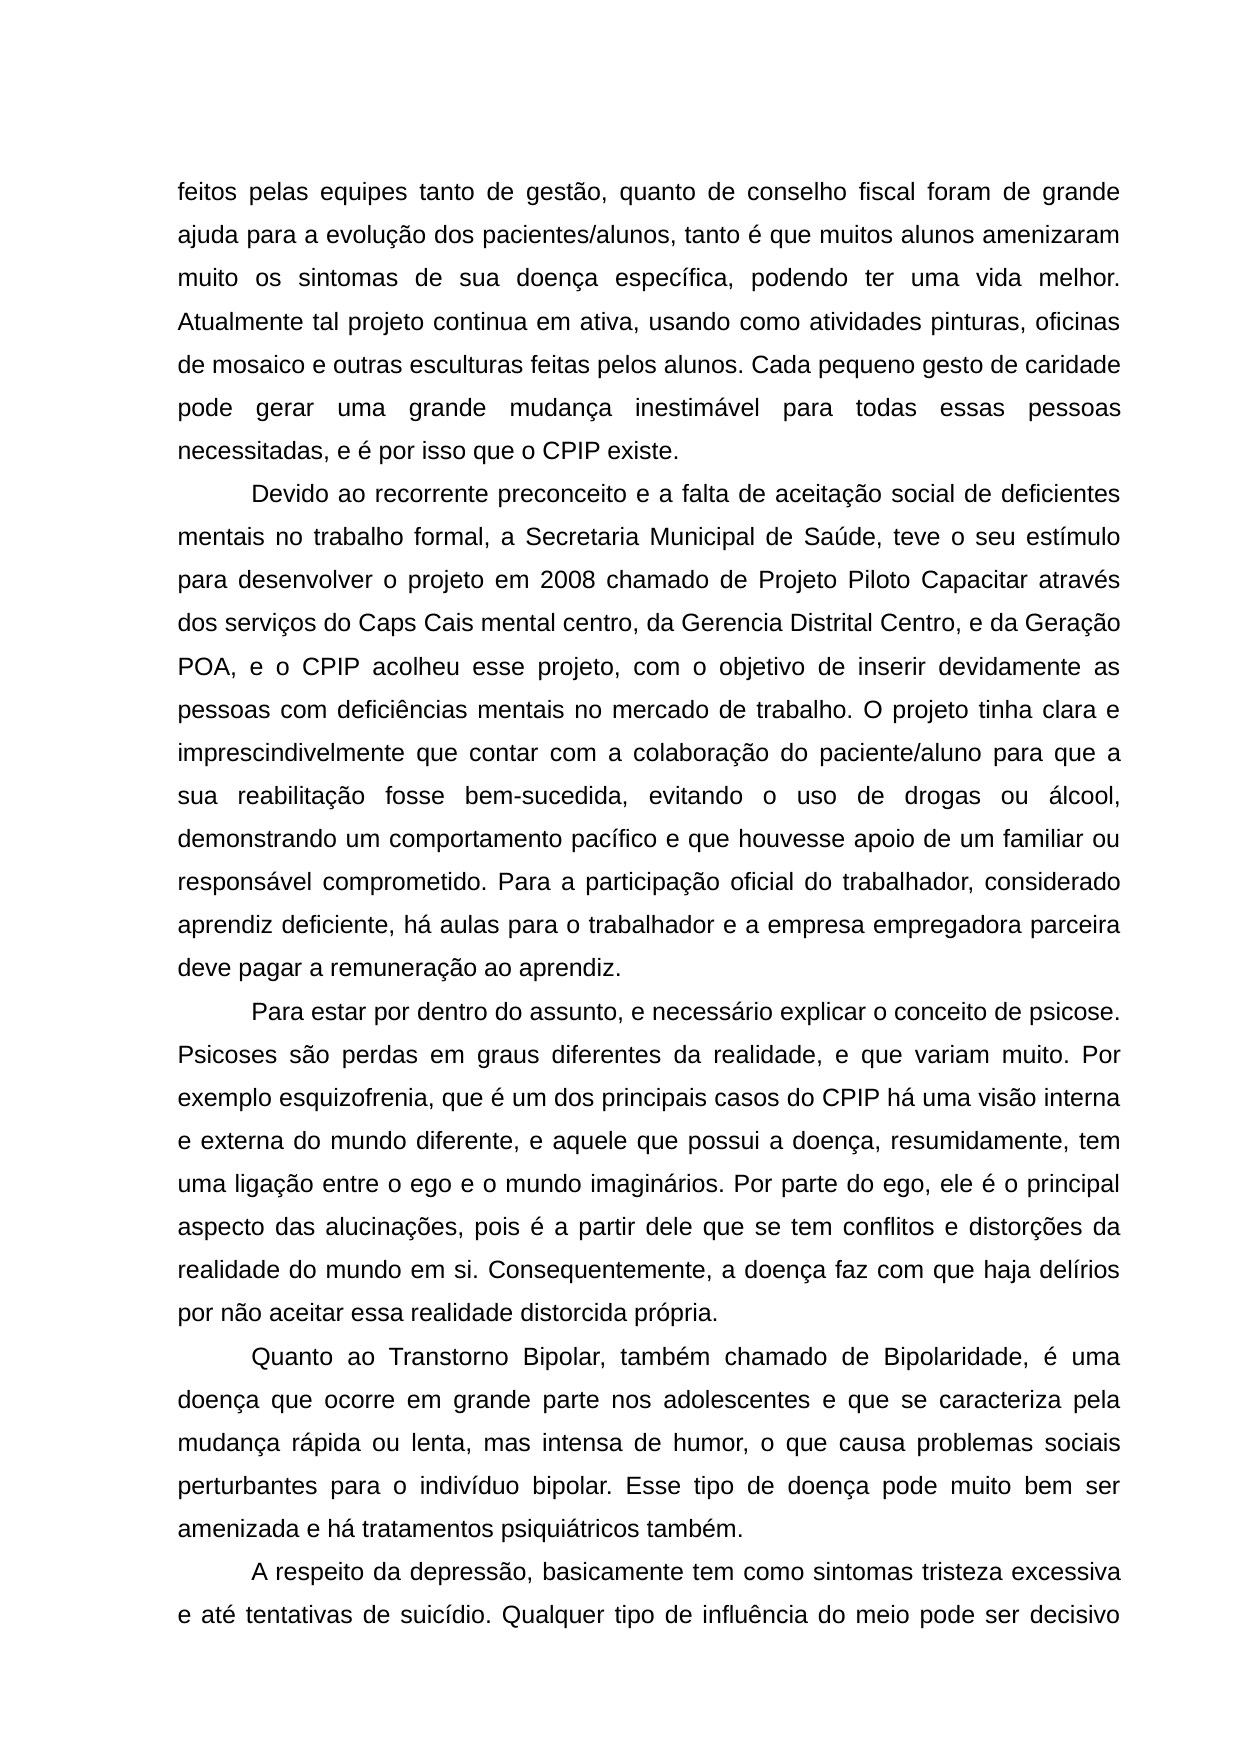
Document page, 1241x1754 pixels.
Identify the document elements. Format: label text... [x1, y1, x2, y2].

text feitos pelas equipes tanto de gestão, quanto de conselho fiscal foram de grande ajuda para a evolução dos pacientes/alunos, tanto é que muitos alunos amenizaram muito os sintomas de sua doença específica, podendo ter uma vida melhor. Atualmente tal projeto continua em ativa, usando como atividades pinturas, oficinas de mosaico e outras esculturas feitas pelos alunos. Cada pequeno gesto de caridade pode gerar uma grande mudança inestimável para todas essas pessoas necessitadas, e é por isso que o CPIP existe. [177, 177, 1122, 465]
text Devido ao recorrente preconceito e a falta de aceitação social de deficientes mentais no trabalho formal, a Secretaria Municipal de Saúde, teve o seu estímulo para desenvolver o projeto em 2008 chamado de Projeto Piloto Capacitar através dos serviços do Caps Cais mental centro, da Gerencia Distrital Centro, e da Geração POA, e o CPIP acolheu esse projeto, com o objetivo de inserir devidamente as pessoas com deficiências mentais no mercado de trabalho. O projeto tinha clara e imprescindivelmente que contar com a colaboração do paciente/aluno para que a sua reabilitação fosse bem-sucedida, evitando o uso de drogas ou álcool, demonstrando um comportamento pacífico e que houvesse apoio de um familiar ou responsável comprometido. Para a participação oficial do trabalhador, considerado aprendiz deficiente, há aulas para o trabalhador e a empresa empregadora parceira deve pagar a remuneração ao aprendiz. [177, 479, 1122, 982]
text A respeito da depressão, basicamente tem como sintomas tristeza excessiva e até tentativas de suicídio. Qualquer tipo de influência do meio pode ser decisivo [177, 1557, 1122, 1629]
text Quanto ao Transtorno Bipolar, também chamado de Bipolaridade, é uma doença que ocorre em grande parte nos adolescentes e que se caracteriza pela mudança rápida ou lenta, mas intensa de humor, o que causa problemas sociais perturbantes para o indivíduo bipolar. Esse tipo de doença pode muito bem ser amenizada e há tratamentos psiquiátricos também. [177, 1342, 1122, 1543]
text Para estar por dentro do assunto, e necessário explicar o conceito de psicose. Psicoses são perdas em graus diferentes da realidade, e que variam muito. Por exemplo esquizofrenia, que é um dos principais casos do CPIP há uma visão interna e externa do mundo diferente, e aquele que possui a doença, resumidamente, tem uma ligação entre o ego e o mundo imaginários. Por parte do ego, ele é o principal aspecto das alucinações, pois é a partir dele que se tem conflitos e distorções da realidade do mundo em si. Consequentemente, a doença faz com que haja delírios por não aceitar essa realidade distorcida própria. [177, 997, 1122, 1327]
